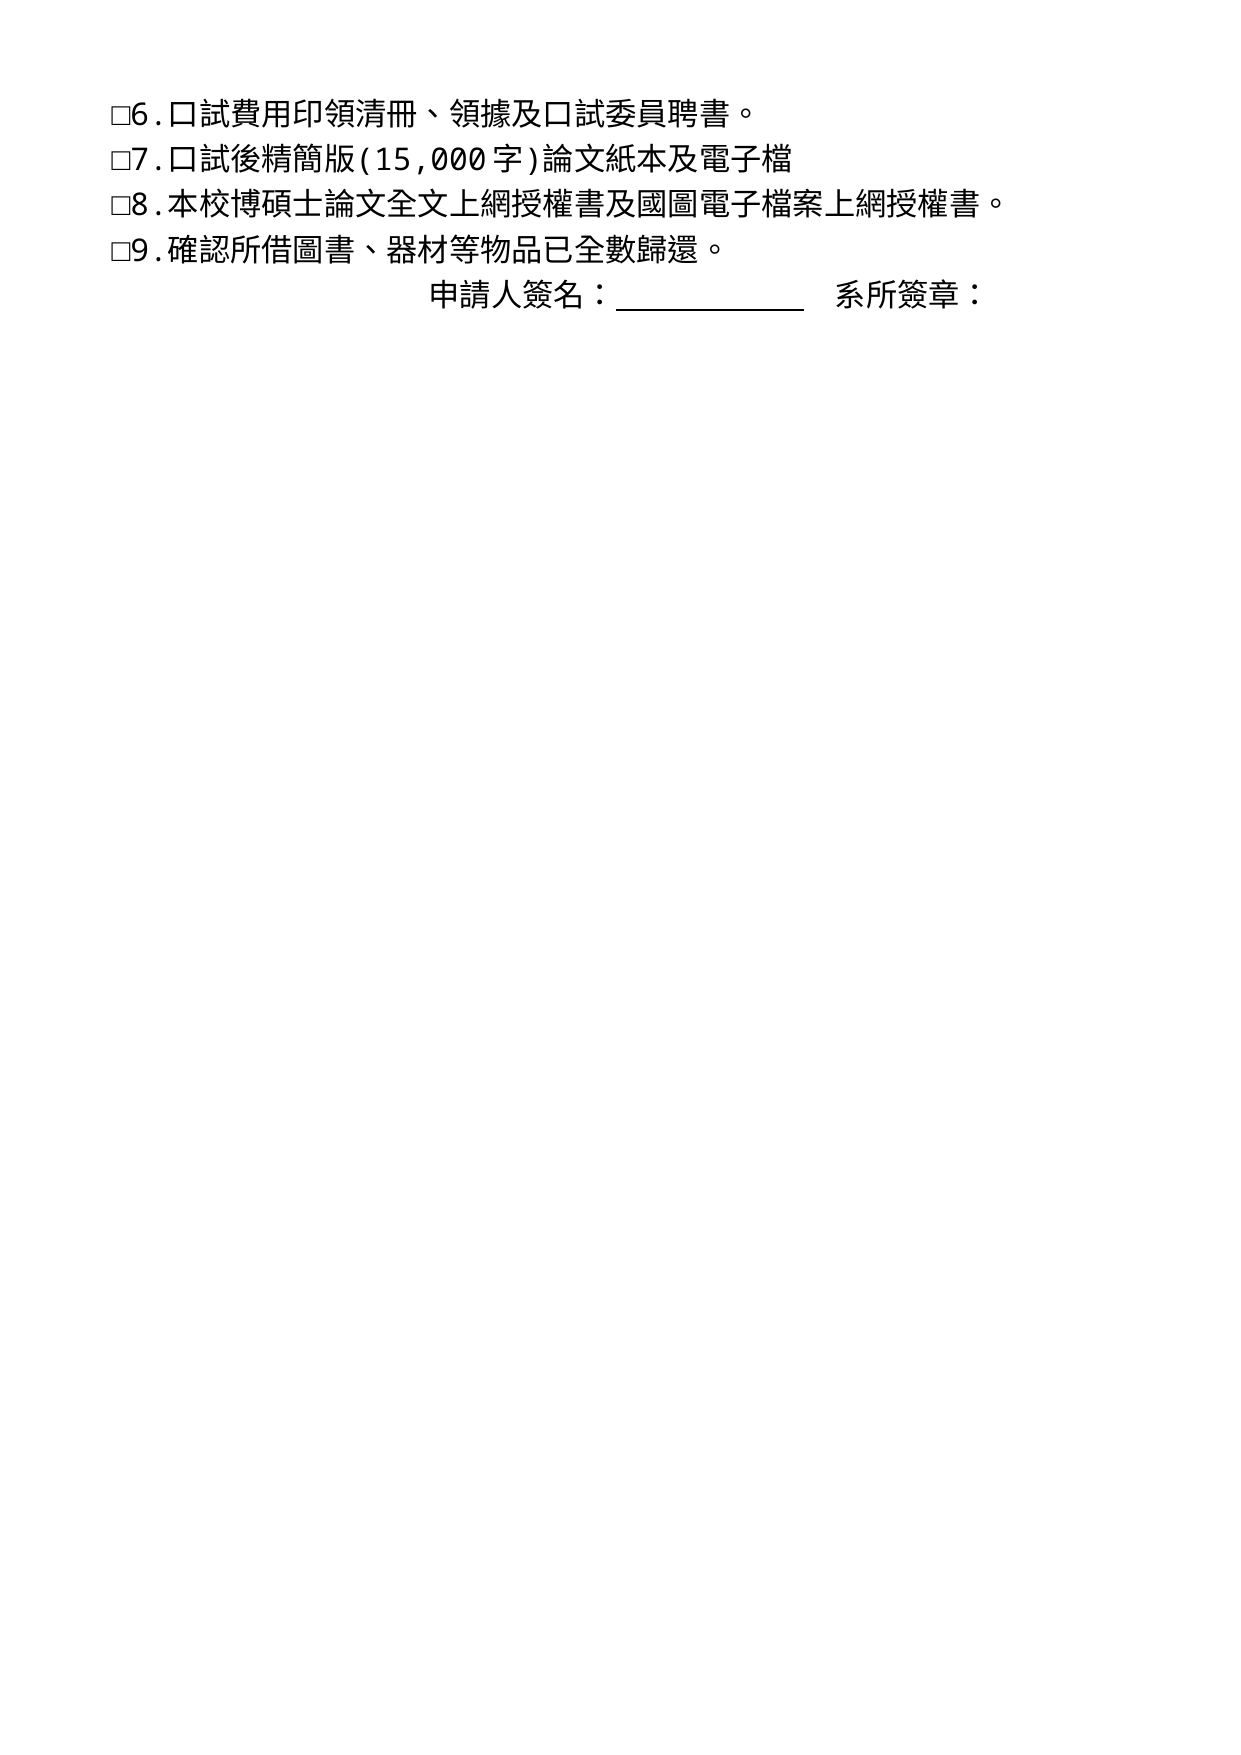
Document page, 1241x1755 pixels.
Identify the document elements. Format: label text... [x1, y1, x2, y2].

text □9.確認所借圖書、器材等物品已全數歸還。 [111, 225, 1134, 270]
text 申請人簽名： 系所簽章： [174, 270, 1164, 316]
text □6.口試費用印領清冊、領據及口試委員聘書。 [111, 89, 1134, 134]
text □7.口試後精簡版(15,000字)論文紙本及電子檔 [111, 134, 1134, 179]
text □8.本校博碩士論文全文上網授權書及國圖電子檔案上網授權書。 [111, 179, 1134, 225]
